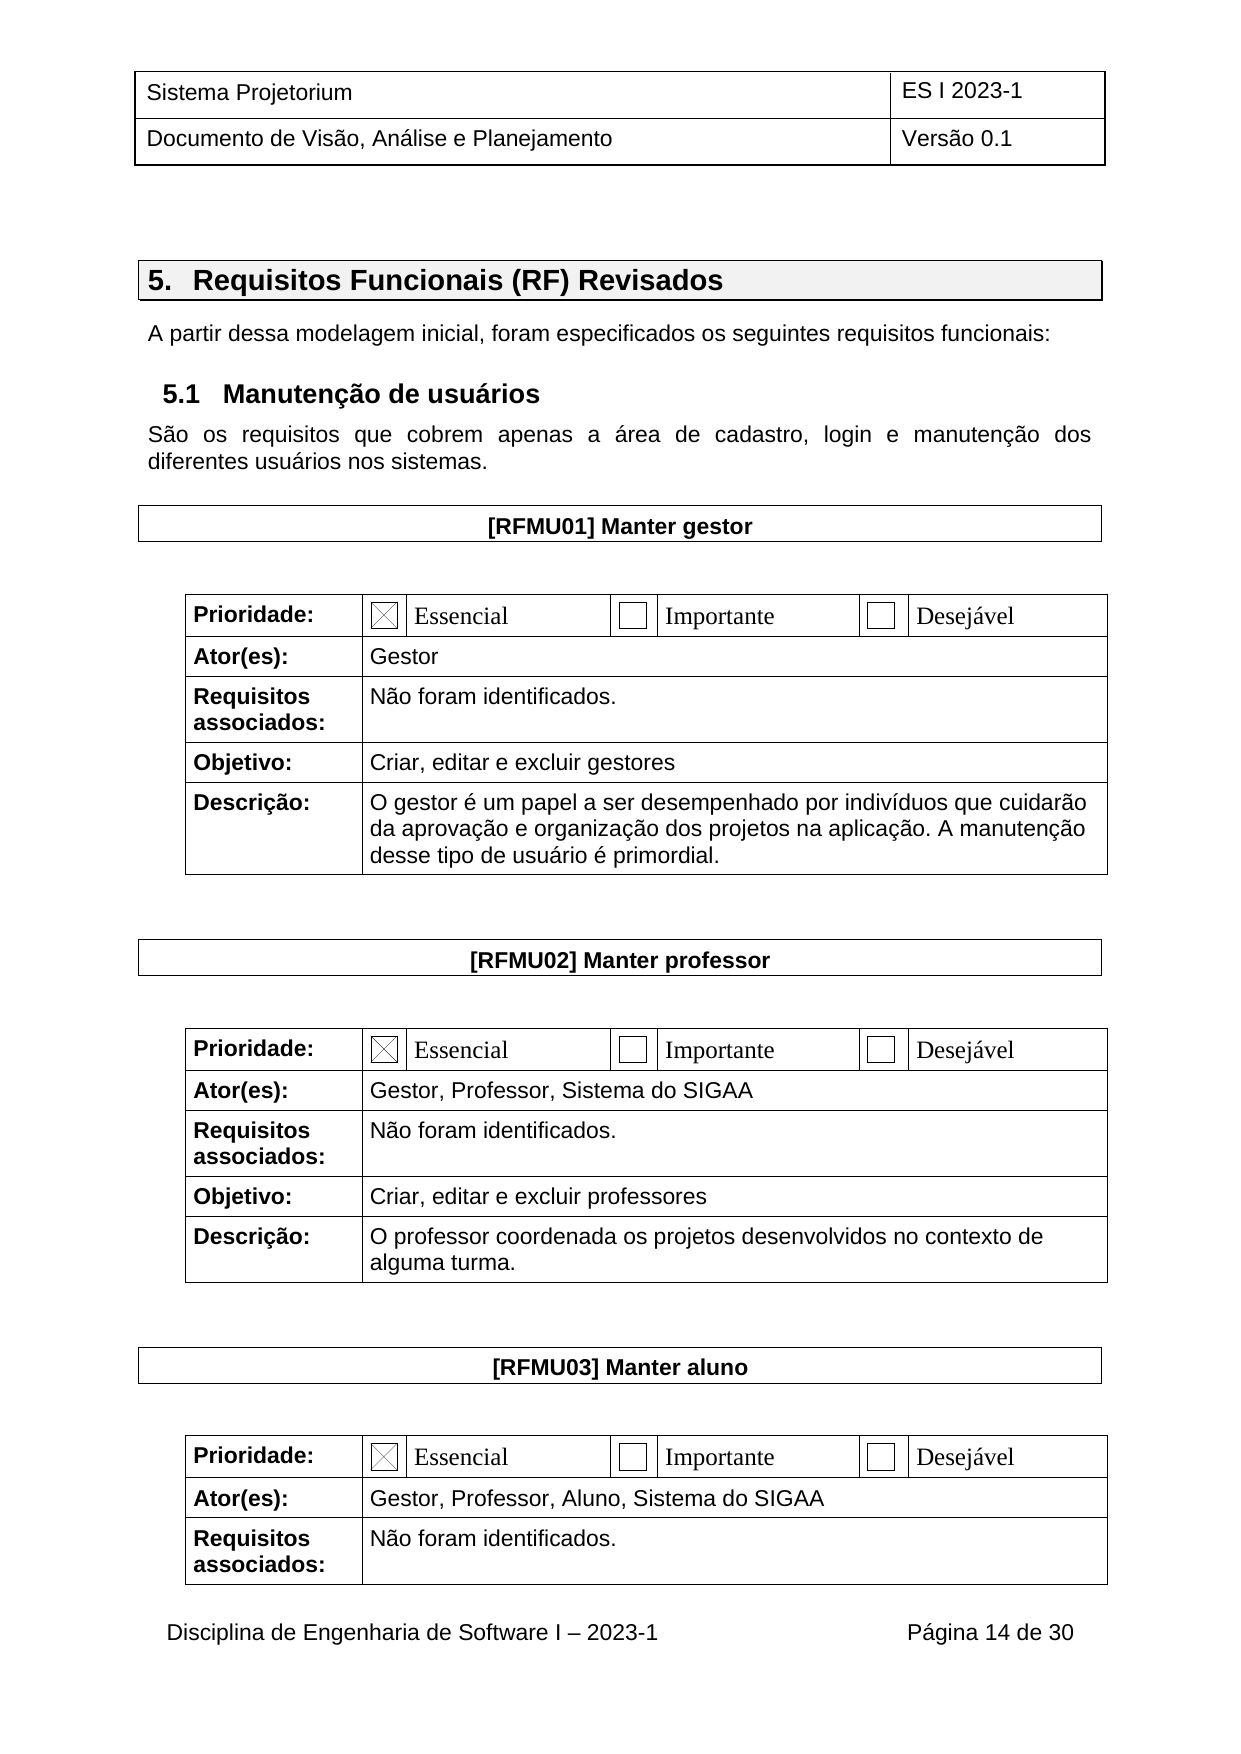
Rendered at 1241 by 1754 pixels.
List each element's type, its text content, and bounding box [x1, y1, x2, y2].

table_header [611, 1436, 657, 1477]
table_cell O gestor é um papel a ser desempenhado por indivíduos que cuidarão da aprovação e organização dos projetos na aplicação. A manutenção desse tipo de usuário é primordial. [363, 783, 1107, 874]
table_cell Objetivo: [186, 743, 362, 782]
table_cell Criar, editar e excluir gestores [363, 743, 1107, 782]
table_cell Não foram identificados. [363, 1111, 1107, 1176]
table_cell Gestor, Professor, Sistema do SIGAA [363, 1071, 1107, 1109]
table_cell Não foram identificados. [363, 677, 1107, 742]
table_cell Requisitos associados: [186, 677, 362, 742]
table_header Essencial [407, 1029, 610, 1070]
table_header Prioridade: [186, 1029, 362, 1070]
subtitle Manutenção de usuários [162, 378, 1092, 409]
table_header Importante [658, 1436, 859, 1477]
table_header [860, 595, 908, 636]
table_cell Ator(es): [186, 1071, 362, 1109]
table_header Desejável [909, 595, 1107, 636]
table_header Importante [658, 1029, 859, 1070]
table_cell Objetivo: [186, 1177, 362, 1216]
table_cell O professor coordenada os projetos desenvolvidos no contexto de alguma turma. [363, 1217, 1107, 1282]
table_header Essencial [407, 1436, 610, 1477]
table_cell Descrição: [186, 1217, 362, 1282]
table_header [363, 1436, 406, 1477]
text São os requisitos que cobrem apenas a área de cadastro, login e manutenção dos diferentes usuários nos sistemas. [148, 421, 1092, 474]
table_header Desejável [909, 1029, 1107, 1070]
table_header Prioridade: [186, 595, 362, 636]
table_header [611, 595, 657, 636]
table_cell Requisitos associados: [186, 1111, 362, 1176]
table_header [860, 1029, 908, 1070]
table_cell Gestor, Professor, Aluno, Sistema do SIGAA [363, 1478, 1107, 1517]
subtitle Requisitos Funcionais (RF) Revisados [139, 261, 1101, 299]
text A partir dessa modelagem inicial, foram especificados os seguintes requisitos funcionais: [148, 320, 1092, 346]
table_cell Não foram identificados. [363, 1518, 1107, 1583]
text [RFMU03] Manter aluno [139, 1348, 1101, 1383]
table_header Desejável [909, 1436, 1107, 1477]
table_header [611, 1029, 657, 1070]
table_cell Gestor [363, 637, 1107, 676]
text [RFMU02] Manter professor [139, 940, 1101, 975]
table_cell Requisitos associados: [186, 1518, 362, 1583]
table_header Prioridade: [186, 1436, 362, 1477]
table_header Importante [658, 595, 859, 636]
table_header [860, 1436, 908, 1477]
table_cell Descrição: [186, 783, 362, 874]
table_header Essencial [407, 595, 610, 636]
table_cell Criar, editar e excluir professores [363, 1177, 1107, 1216]
table_header [363, 1029, 406, 1070]
text [RFMU01] Manter gestor [139, 506, 1101, 541]
table_cell Ator(es): [186, 1478, 362, 1517]
table_header [363, 595, 406, 636]
table_cell Ator(es): [186, 637, 362, 676]
